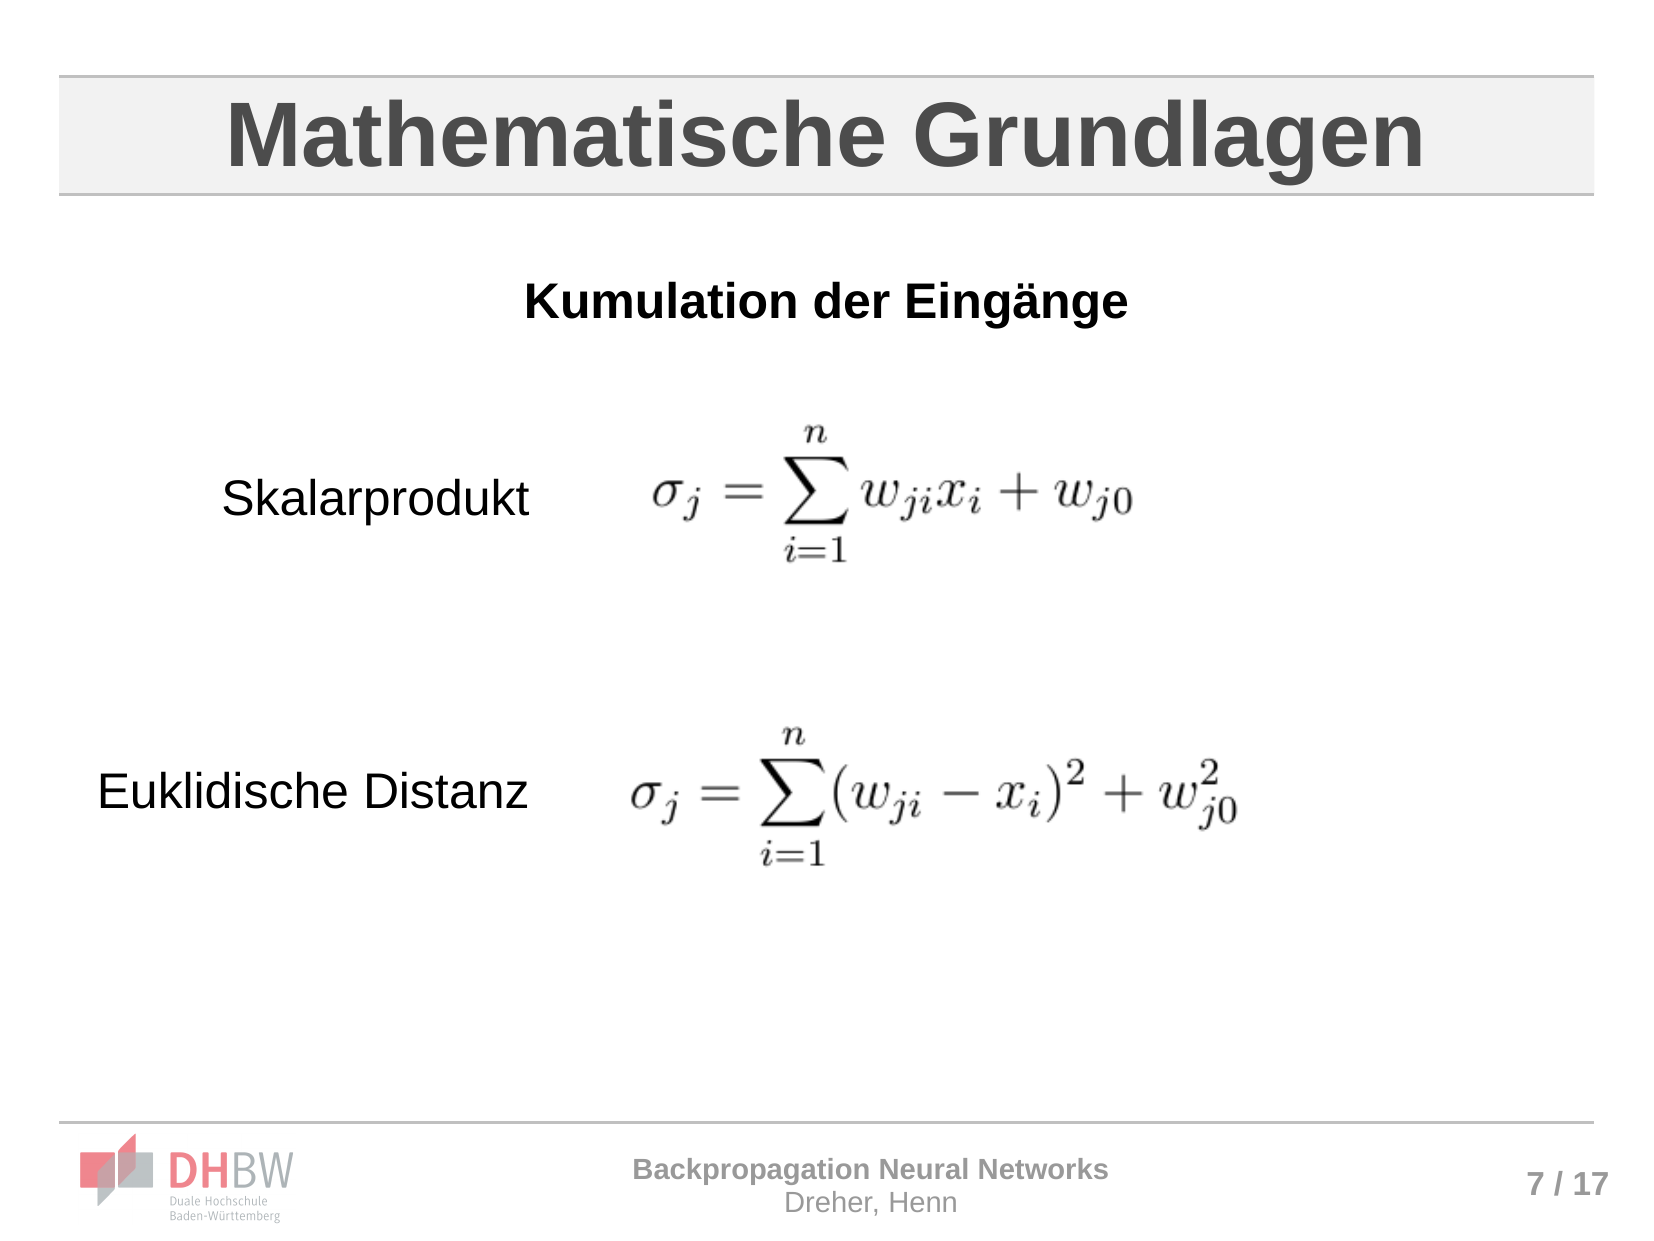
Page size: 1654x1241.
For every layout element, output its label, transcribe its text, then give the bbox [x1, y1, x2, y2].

picture [608, 690, 1270, 898]
picture [608, 401, 1188, 609]
title Mathematische Grundlagen [59, 31, 1595, 239]
text_box Skalarprodukt [206, 462, 545, 534]
picture [78, 1133, 296, 1225]
text_box Euklidische Distanz [82, 755, 545, 827]
text_box Kumulation der Eingänge [509, 265, 1145, 337]
